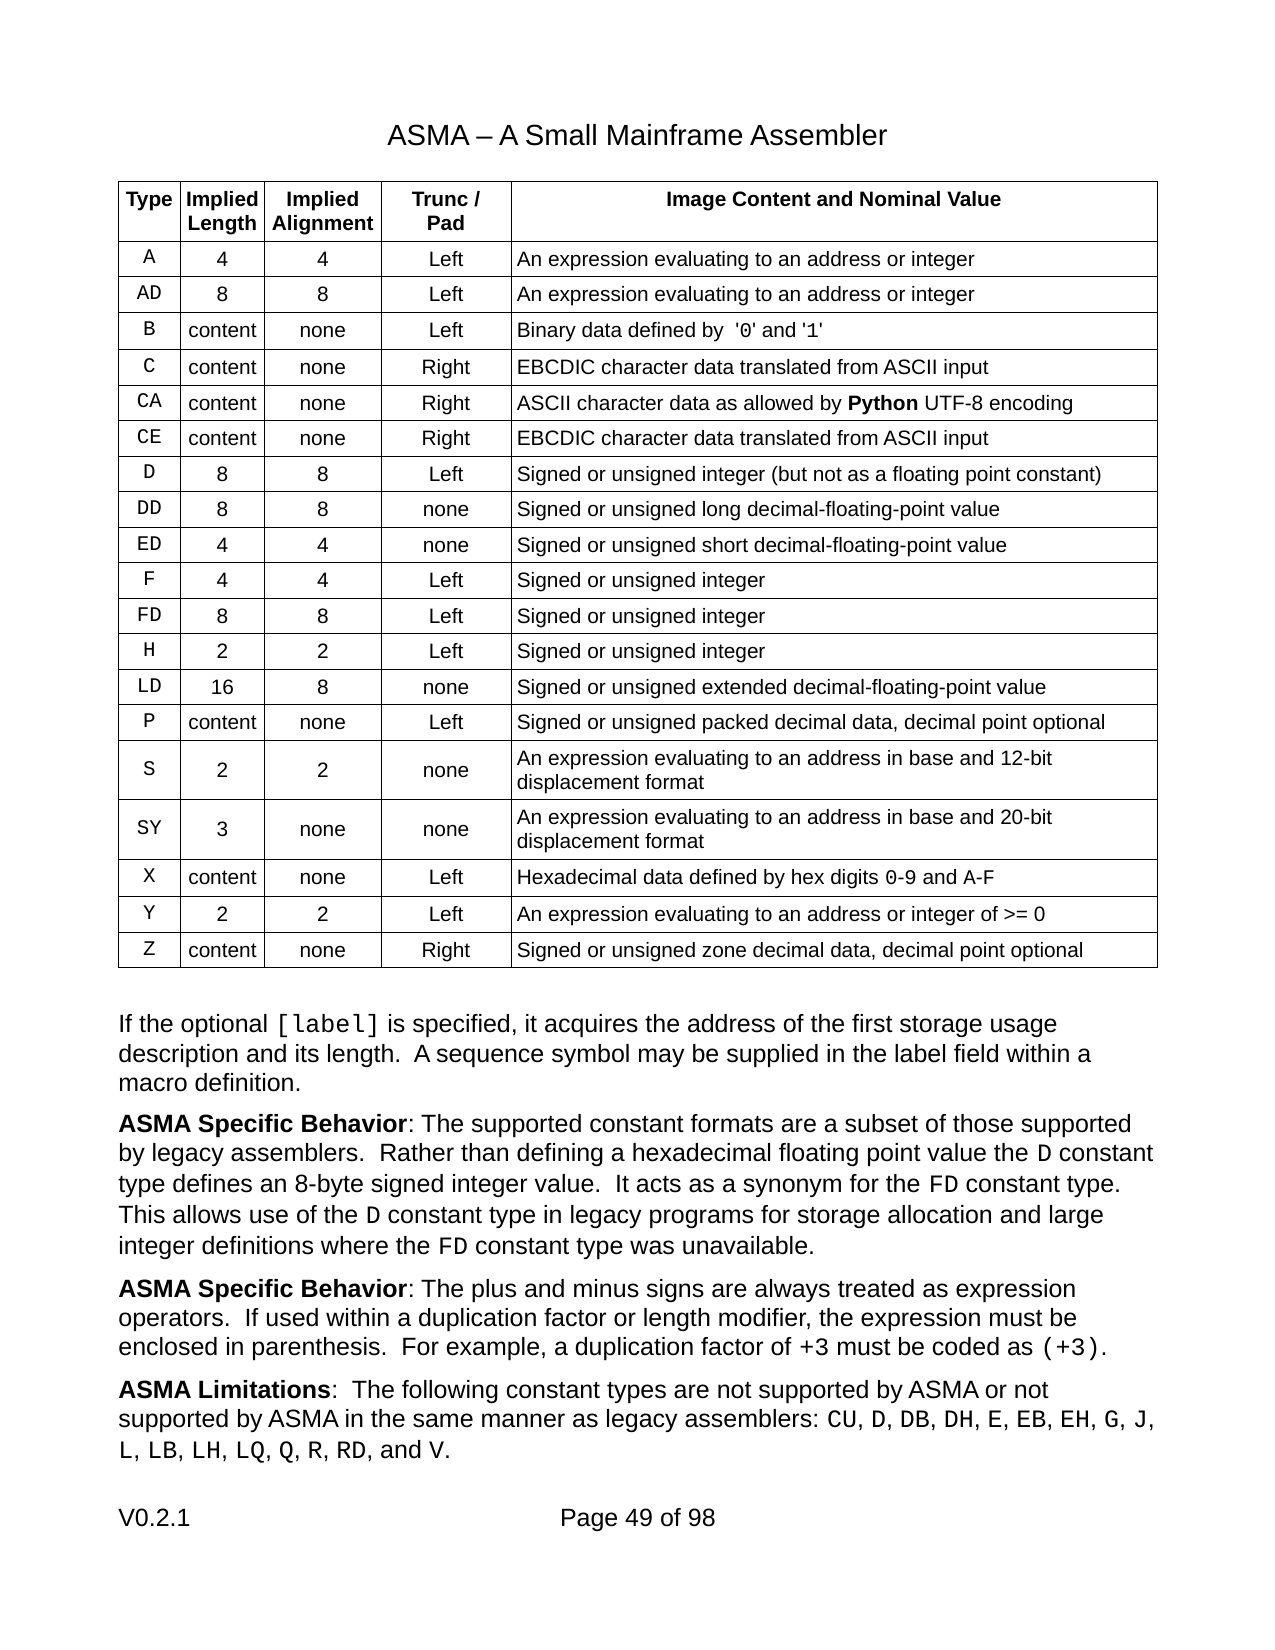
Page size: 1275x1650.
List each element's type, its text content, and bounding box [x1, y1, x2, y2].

table_cell Signed or unsigned integer (but not as a floating point constant) [512, 457, 1157, 491]
table_cell 8 [265, 277, 381, 312]
table_cell content [181, 933, 264, 967]
table_cell D [119, 457, 180, 491]
table_cell Right [382, 350, 511, 384]
table_cell content [181, 860, 264, 896]
table_cell 2 [265, 634, 381, 669]
table_cell 8 [265, 457, 381, 491]
table_cell S [119, 741, 180, 799]
table_cell 8 [265, 599, 381, 633]
table_cell Hexadecimal data defined by hex digits 0-9 and A-F [512, 860, 1157, 896]
text If the optional [label] is specified, it acquires the address of the first storage usage description and its length. A sequence symbol may be supplied in the label field within a macro definition. [118, 1008, 1157, 1097]
table_cell Left [382, 634, 511, 669]
table_cell X [119, 860, 180, 896]
table_header Implied Length [181, 182, 264, 241]
table_cell LD [119, 670, 180, 704]
table_cell Binary data defined by '0' and '1' [512, 313, 1157, 349]
table_cell 8 [265, 670, 381, 704]
table_cell An expression evaluating to an address or integer [512, 277, 1157, 312]
table_cell none [265, 313, 381, 349]
table_cell EBCDIC character data translated from ASCII input [512, 350, 1157, 384]
table_cell 4 [181, 242, 264, 276]
table_cell Right [382, 933, 511, 967]
table_cell none [382, 741, 511, 799]
table_cell none [265, 800, 381, 859]
table_cell none [382, 528, 511, 562]
table_cell DD [119, 492, 180, 527]
table_cell 16 [181, 670, 264, 704]
table_cell 4 [181, 563, 264, 598]
table_cell Signed or unsigned extended decimal-floating-point value [512, 670, 1157, 704]
table_cell 8 [265, 492, 381, 527]
table_cell Signed or unsigned packed decimal data, decimal point optional [512, 705, 1157, 740]
table_cell EBCDIC character data translated from ASCII input [512, 421, 1157, 456]
table_cell 8 [181, 457, 264, 491]
table_cell An expression evaluating to an address or integer of >= 0 [512, 897, 1157, 932]
table_cell content [181, 421, 264, 456]
text ASMA Specific Behavior: The plus and minus signs are always treated as expression operators. If used within a duplication factor or length modifier, the expression must be enclosed in parenthesis. For example, a duplication factor of +3 must be coded as (+3). [118, 1274, 1157, 1363]
table_cell none [265, 386, 381, 420]
table_cell Signed or unsigned integer [512, 599, 1157, 633]
table_cell 2 [181, 897, 264, 932]
table_cell Signed or unsigned integer [512, 634, 1157, 669]
table_cell F [119, 563, 180, 598]
table_header Implied Alignment [265, 182, 381, 241]
table_cell Signed or unsigned long decimal-floating-point value [512, 492, 1157, 527]
table_header Trunc / Pad [382, 182, 511, 241]
table_cell CA [119, 386, 180, 420]
table_cell AD [119, 277, 180, 312]
table_cell content [181, 313, 264, 349]
table_cell content [181, 350, 264, 384]
table_cell An expression evaluating to an address or integer [512, 242, 1157, 276]
table_cell 4 [265, 528, 381, 562]
table_cell B [119, 313, 180, 349]
table_cell none [265, 421, 381, 456]
table_cell A [119, 242, 180, 276]
table_cell ED [119, 528, 180, 562]
table_cell none [382, 492, 511, 527]
table_cell Left [382, 705, 511, 740]
table_cell content [181, 705, 264, 740]
table_cell 2 [181, 741, 264, 799]
table_cell Right [382, 421, 511, 456]
text ASMA Specific Behavior: The supported constant formats are a subset of those supported by legacy assemblers. Rather than defining a hexadecimal floating point value the D constant type defines an 8-byte signed integer value. It acts as a synonym for the FD constant type. This allows use of the D constant type in legacy programs for storage allocation and large integer definitions where the FD constant type was unavailable. [118, 1109, 1157, 1262]
table_cell Signed or unsigned short decimal-floating-point value [512, 528, 1157, 562]
table_cell Left [382, 457, 511, 491]
table_cell none [382, 800, 511, 859]
table_cell Left [382, 242, 511, 276]
table_cell Signed or unsigned zone decimal data, decimal point optional [512, 933, 1157, 967]
table_cell 8 [181, 277, 264, 312]
table_cell none [265, 350, 381, 384]
table_cell Left [382, 313, 511, 349]
table_header Image Content and Nominal Value [512, 182, 1157, 241]
table_cell none [265, 705, 381, 740]
table_cell Signed or unsigned integer [512, 563, 1157, 598]
table_cell SY [119, 800, 180, 859]
table_cell 8 [181, 492, 264, 527]
table_cell CE [119, 421, 180, 456]
table_cell 2 [265, 897, 381, 932]
table_cell An expression evaluating to an address in base and 20-bit displacement format [512, 800, 1157, 859]
table_cell C [119, 350, 180, 384]
table_cell Y [119, 897, 180, 932]
table_cell Left [382, 897, 511, 932]
text ASMA Limitations: The following constant types are not supported by ASMA or not supported by ASMA in the same manner as legacy assemblers: CU, D, DB, DH, E, EB, EH, G, J, L, LB, LH, LQ, Q, R, RD, and V. [118, 1375, 1157, 1466]
table_cell 4 [265, 242, 381, 276]
table_cell FD [119, 599, 180, 633]
table_cell 2 [265, 741, 381, 799]
table_cell 4 [181, 528, 264, 562]
table_cell Left [382, 599, 511, 633]
table_cell none [265, 933, 381, 967]
table_cell none [265, 860, 381, 896]
table_cell content [181, 386, 264, 420]
table_cell 8 [181, 599, 264, 633]
table_cell Right [382, 386, 511, 420]
table_header Type [119, 182, 180, 241]
table_cell H [119, 634, 180, 669]
table_cell An expression evaluating to an address in base and 12-bit displacement format [512, 741, 1157, 799]
table_cell 4 [265, 563, 381, 598]
table_cell 3 [181, 800, 264, 859]
table_cell 2 [181, 634, 264, 669]
table_cell ASCII character data as allowed by Python UTF-8 encoding [512, 386, 1157, 420]
table_cell Left [382, 563, 511, 598]
table_cell Z [119, 933, 180, 967]
table_cell none [382, 670, 511, 704]
table_cell Left [382, 277, 511, 312]
table_cell Left [382, 860, 511, 896]
table_cell P [119, 705, 180, 740]
